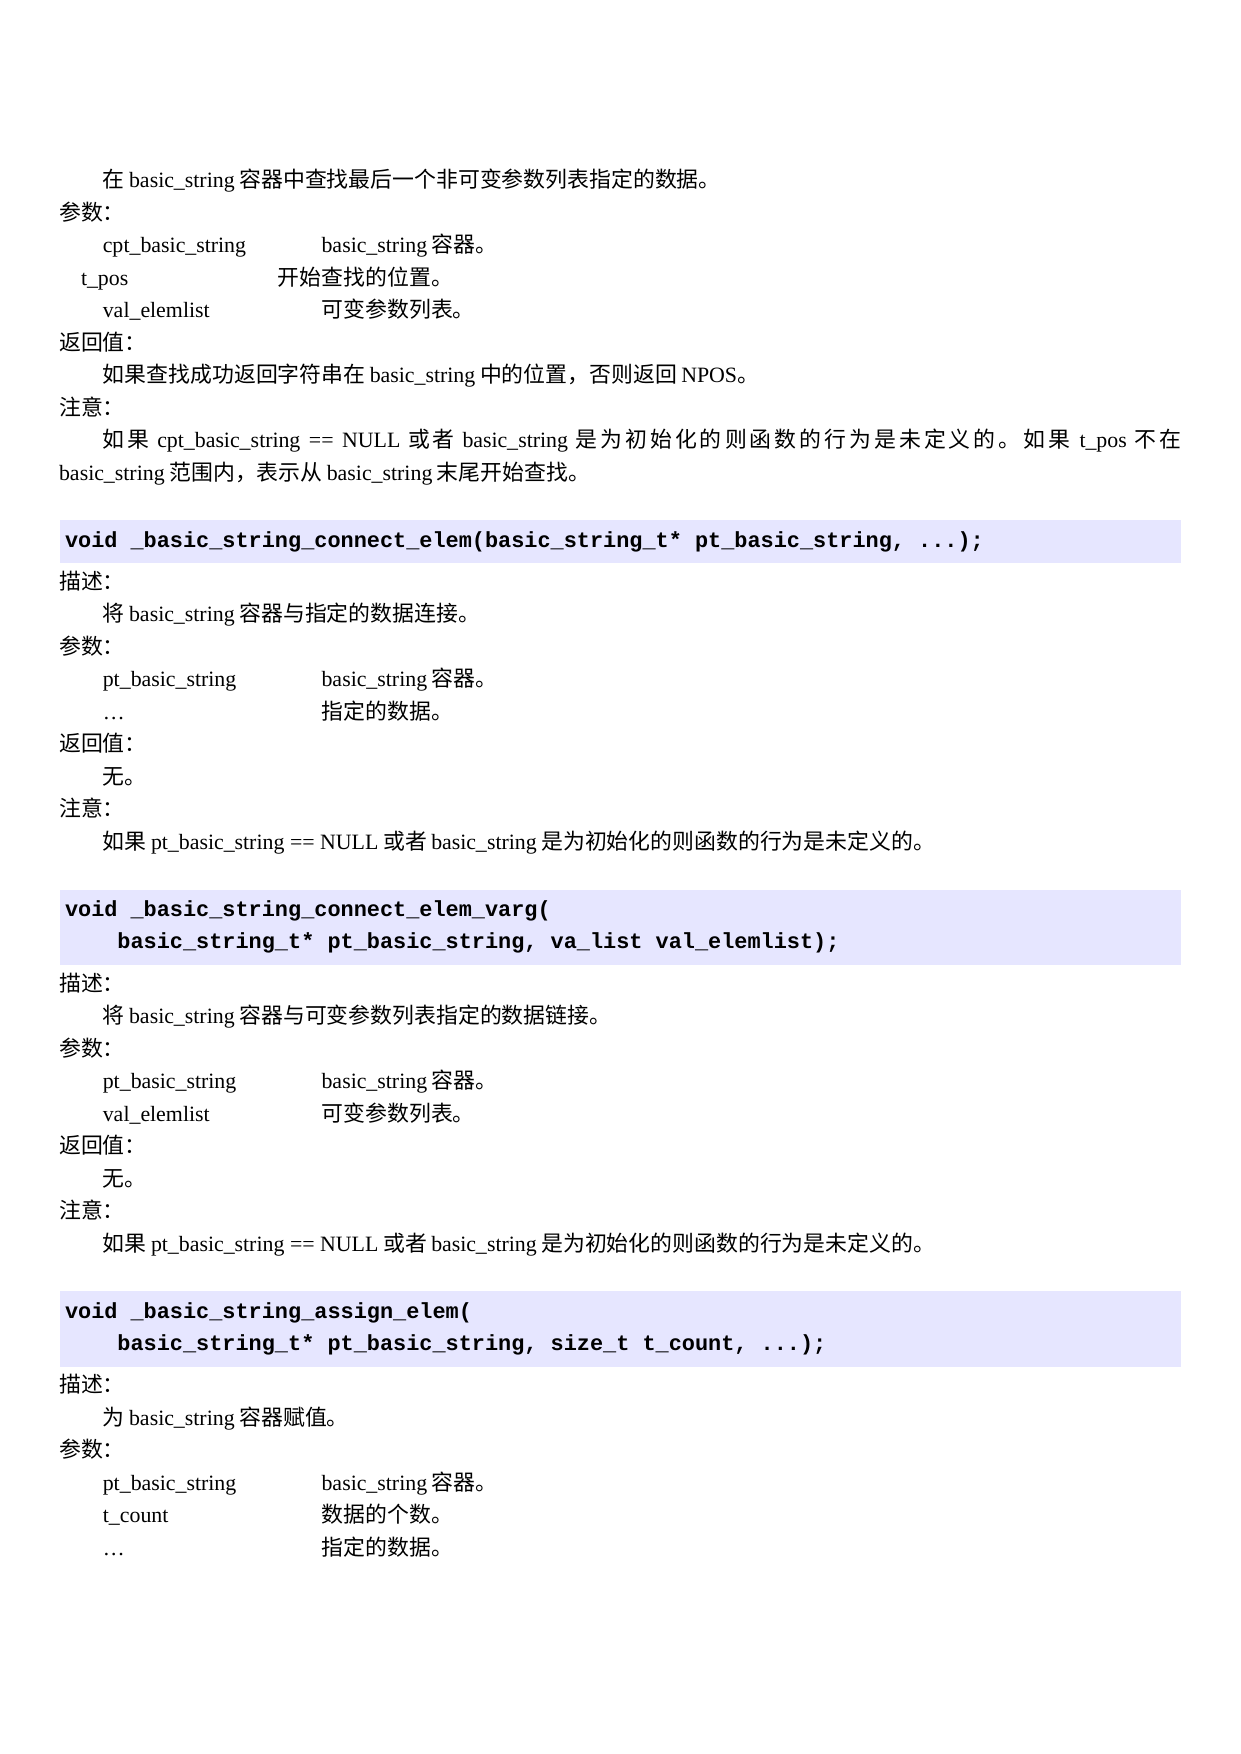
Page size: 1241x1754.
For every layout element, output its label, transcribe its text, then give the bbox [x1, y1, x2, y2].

text 无。 [59, 758, 1181, 791]
text 描述： [59, 1368, 1181, 1399]
text val_elemlist 可变参数列表。 [59, 292, 1181, 324]
text 返回值： [59, 1128, 1181, 1160]
text 返回值： [59, 726, 1181, 758]
text t_pos 开始查找的位置。 [59, 259, 1181, 292]
text 在basic_string容器中查找最后一个非可变参数列表指定的数据。 [59, 162, 1181, 194]
text 无。 [59, 1160, 1181, 1193]
text 描述： [59, 966, 1181, 998]
text 参数： [59, 194, 1181, 227]
text pt_basic_string basic_string容器。 [59, 1063, 1181, 1095]
text 如果pt_basic_string == NULL或者basic_string是为初始化的则函数的行为是未定义的。 [59, 823, 1181, 856]
text 为basic_string容器赋值。 [59, 1399, 1181, 1432]
text 参数： [59, 628, 1181, 661]
text 将basic_string容器与可变参数列表指定的数据链接。 [59, 998, 1181, 1030]
text cpt_basic_string basic_string容器。 [59, 227, 1181, 259]
table_header void _basic_string_connect_elem_varg( basic_string_t* pt_basic_string, va_list val_elemlist); [60, 890, 1181, 965]
text 返回值： [59, 324, 1181, 357]
text 参数： [59, 1030, 1181, 1063]
text pt_basic_string basic_string容器。 [59, 1464, 1181, 1497]
text 如果pt_basic_string == NULL或者basic_string是为初始化的则函数的行为是未定义的。 [59, 1225, 1181, 1258]
table_header void _basic_string_assign_elem( basic_string_t* pt_basic_string, size_t t_count, ...); [60, 1291, 1181, 1367]
text 注意： [59, 1193, 1181, 1225]
text 将basic_string容器与指定的数据连接。 [59, 596, 1181, 628]
table_header void _basic_string_connect_elem(basic_string_t* pt_basic_string, ...); [60, 520, 1181, 563]
text … 指定的数据。 [59, 693, 1181, 726]
text 注意： [59, 791, 1181, 823]
text … 指定的数据。 [59, 1529, 1181, 1562]
text 参数： [59, 1432, 1181, 1464]
text 描述： [59, 565, 1181, 596]
text 如果cpt_basic_string == NULL或者basic_string是为初始化的则函数的行为是未定义的。如果t_pos不在basic_string范围内，表示从basic_string末尾开始查找。 [59, 422, 1181, 487]
text t_count 数据的个数。 [59, 1497, 1181, 1529]
text 如果查找成功返回字符串在basic_string中的位置，否则返回NPOS。 [59, 357, 1181, 389]
text val_elemlist 可变参数列表。 [59, 1095, 1181, 1128]
text pt_basic_string basic_string容器。 [59, 661, 1181, 693]
text 注意： [59, 389, 1181, 422]
